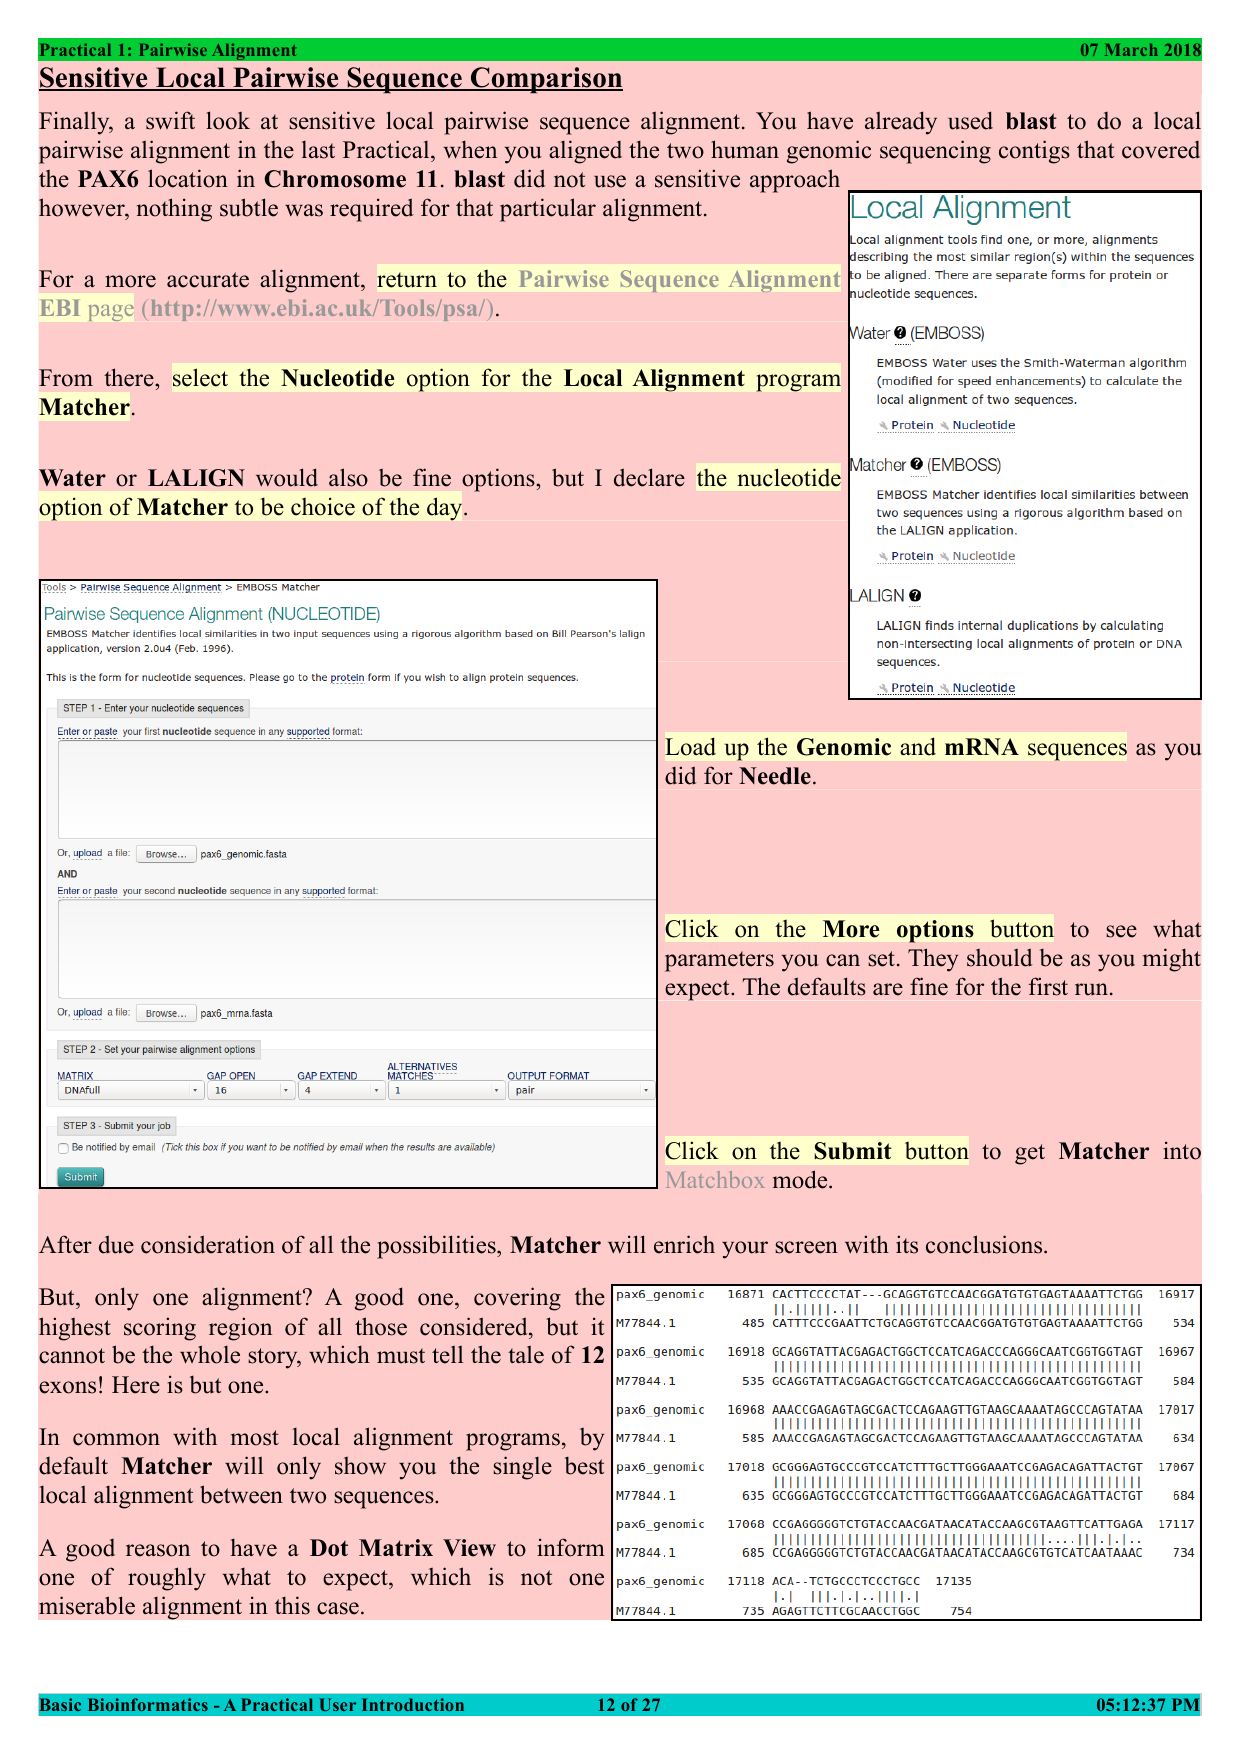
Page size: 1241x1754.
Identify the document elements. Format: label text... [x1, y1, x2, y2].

text Sensitive Local Pairwise Sequence Comparison [38, 61, 1202, 94]
text Click on the More options button to see what parameters you can set. They should be as you might expect. The defaults are fine for the first run. [658, 913, 1202, 1001]
text Load up the Genomic and mRNA sequences as you did for Needle. [658, 732, 1202, 790]
text In common with most local alignment programs, by default Matcher will only show you the single best local alignment between two sequences. [38, 1422, 611, 1509]
text For a more accurate alignment, return to the Pairwise Sequence Alignment EBI page (http://www.ebi.ac.uk/Tools/psa/). [38, 263, 847, 322]
picture [850, 193, 1200, 698]
text Click on the Submit button to get Matcher into Matchbox mode. [38, 1136, 1202, 1194]
text After due consideration of all the possibilities, Matcher will enrich your screen with its conclusions. [38, 1229, 1202, 1259]
text Finally, a swift look at sensitive local pairwise sequence alignment. You have already used blast to do a local pairwise alignment in the last Practical, when you aligned the two human genomic sequencing contigs that covered the PAX6 location in Chromosome 11. blast did not use a sensitive approach however, nothing subtle was required for that particular alignment. [38, 106, 1202, 700]
picture [41, 581, 656, 1187]
picture [613, 1286, 1200, 1619]
text But, only one alignment? A good one, covering the highest scoring region of all those considered, but it cannot be the whole story, which must tell the tale of 12 exons! Here is but one. [38, 1282, 1202, 1398]
text From there, select the Nucleotide option for the Local Alignment program Matcher. [38, 363, 847, 421]
text Water or LALIGN would also be fine options, but I declare the nucleotide option of Matcher to be choice of the day. [38, 462, 847, 521]
text A good reason to have a Dot Matrix View to inform one of roughly what to expect, which is not one miserable alignment in this case. [38, 1533, 611, 1620]
